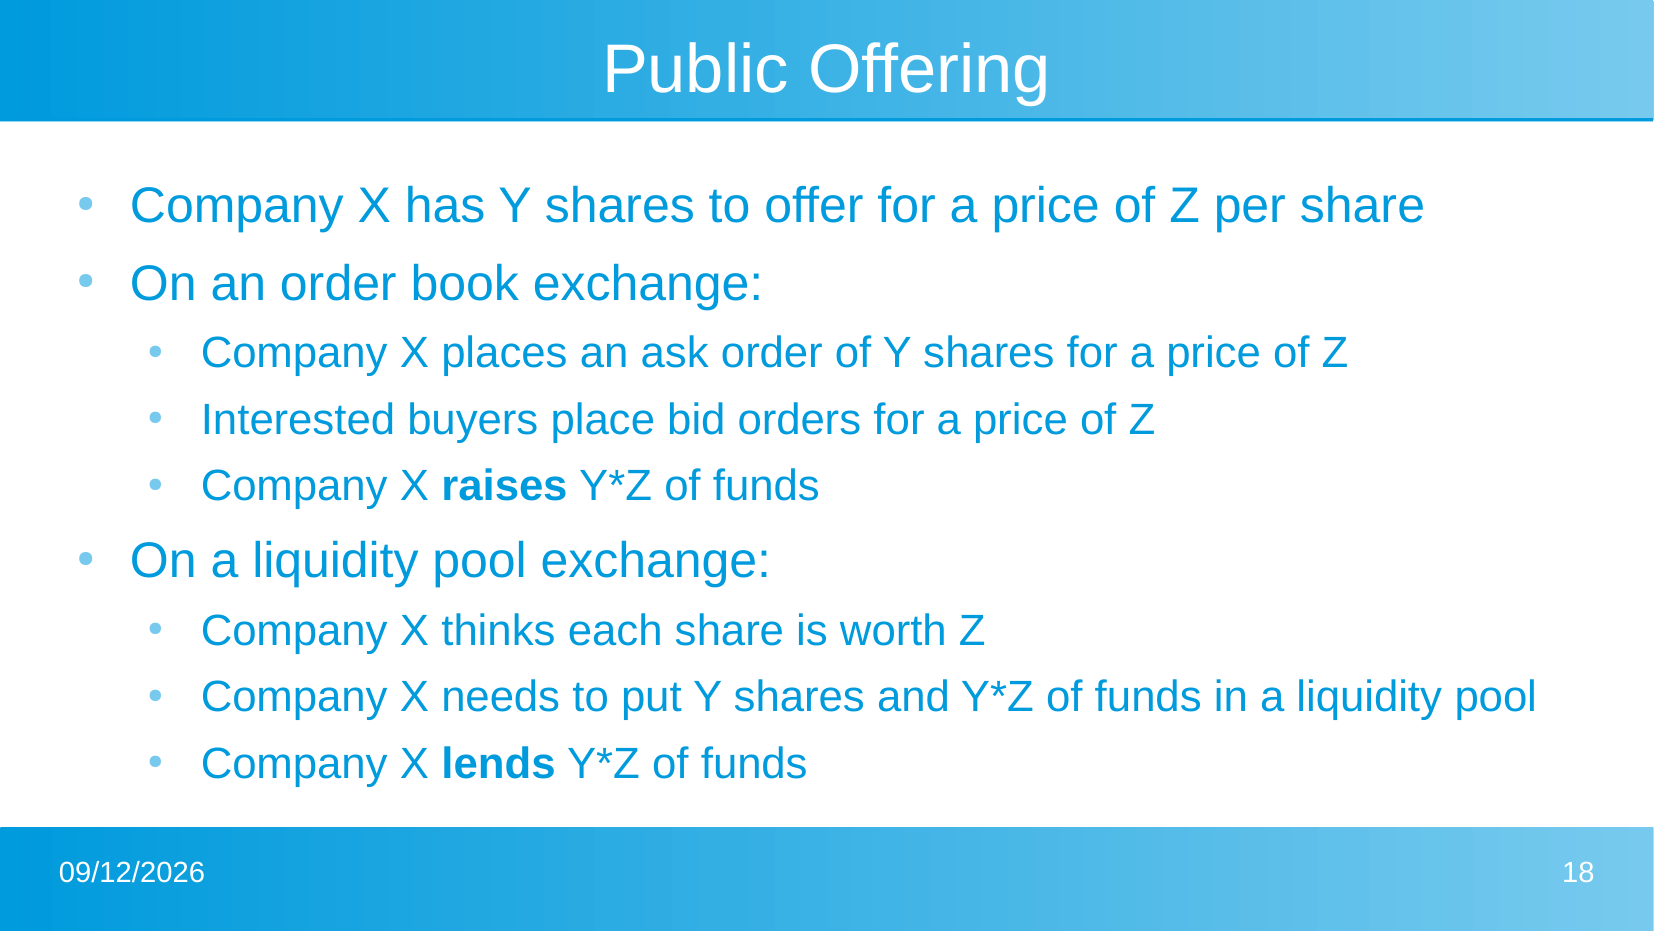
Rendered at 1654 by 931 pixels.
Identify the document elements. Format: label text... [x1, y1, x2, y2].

list Company X has Y shares to offer for a price of Z per share On an order book exchange: Company X places an ask order of Y shares for a price of Z Interested buyers place bid orders for a price of Z Company X raises Y*Z of funds On a liquidity pool exchange: Company X thinks each share is worth Z Company X needs to put Y shares and Y*Z of funds in a liquidity pool Company X lends Y*Z of funds [59, 177, 1595, 768]
title Public Offering [59, 29, 1595, 108]
